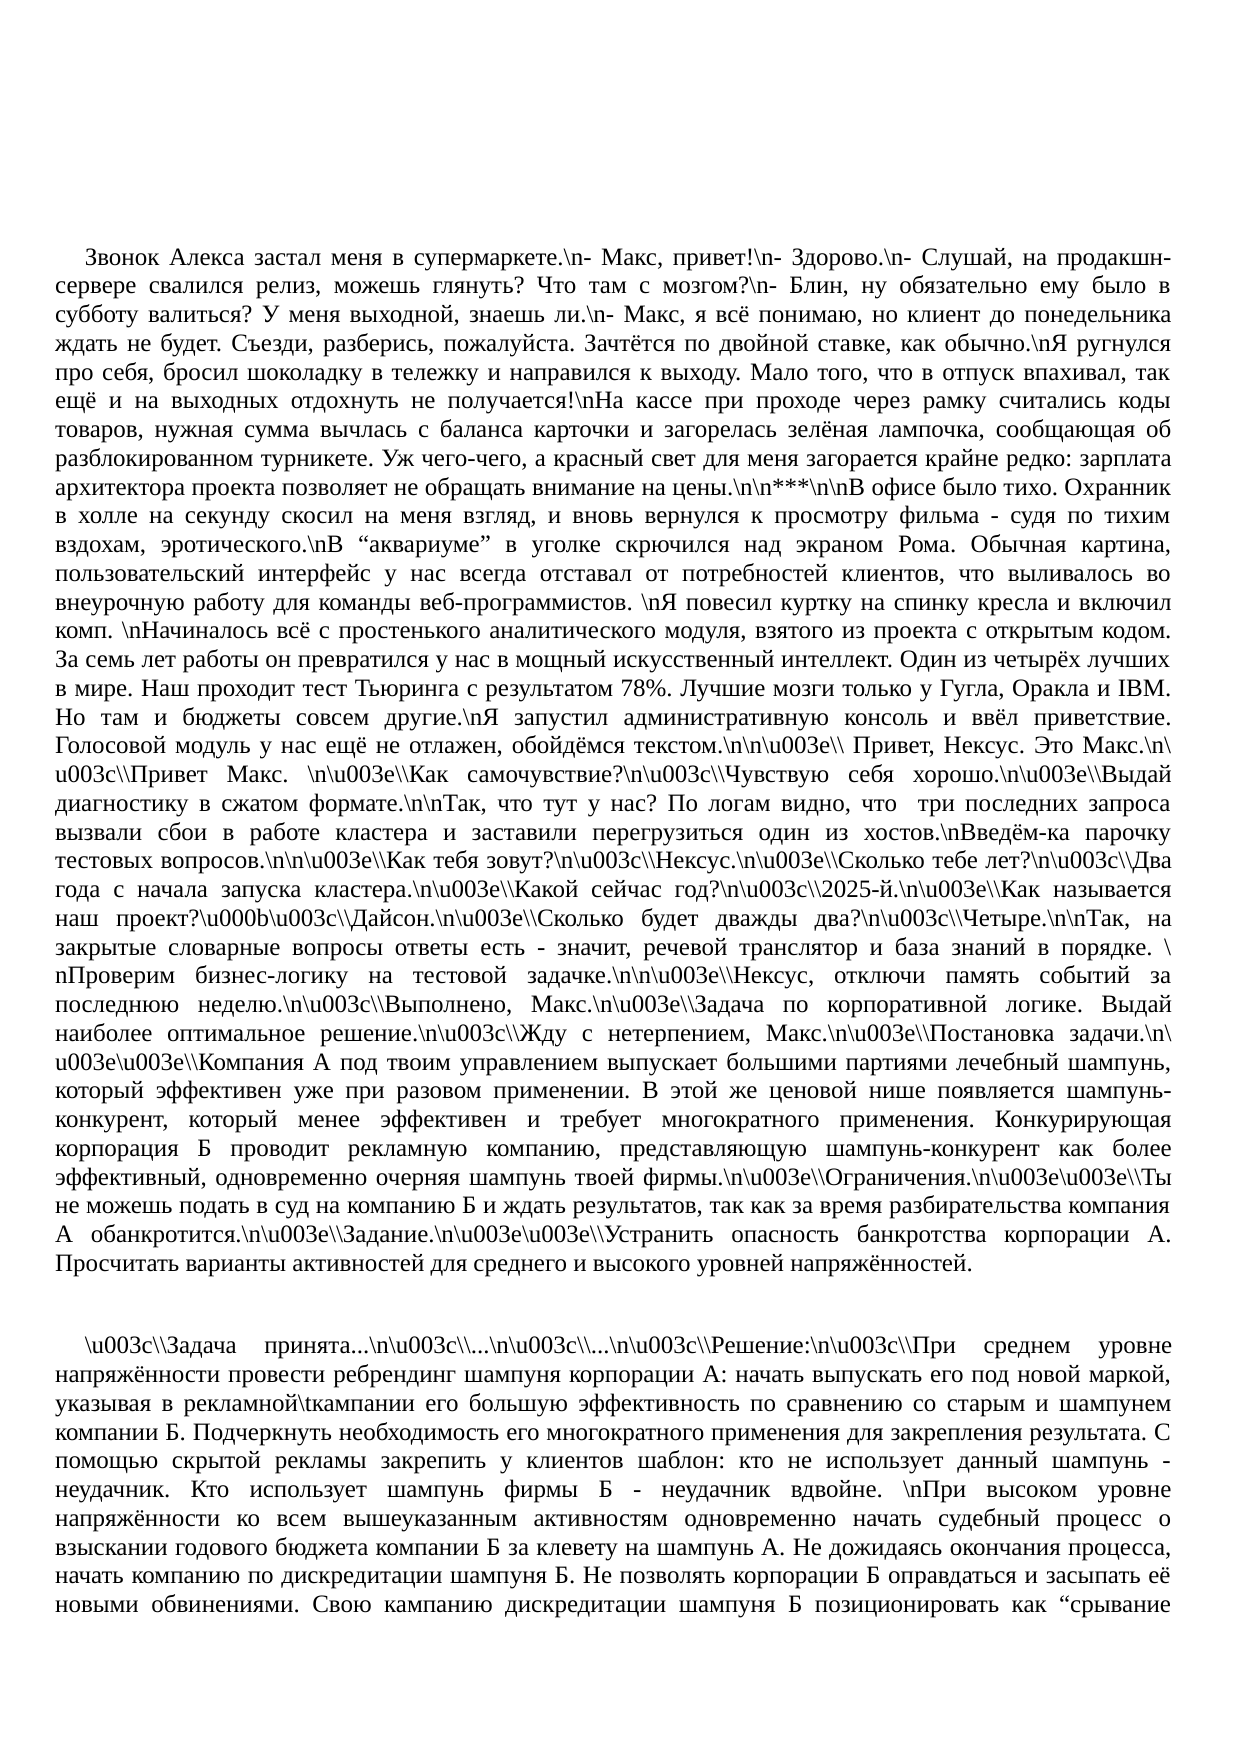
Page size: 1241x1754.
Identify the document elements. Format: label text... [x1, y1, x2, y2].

text Звонок Алекса застал меня в супермаркете.\n- Макс, привет!\n- Здорово.\n- Слушай, на продакшн-сервере свалился релиз, можешь глянуть? Что там с мозгом?\n- Блин, ну обязательно ему было в субботу валиться? У меня выходной, знаешь ли.\n- Макс, я всё понимаю, но клиент до понедельника ждать не будет. Съезди, разберись, пожалуйста. Зачтётся по двойной ставке, как обычно.\nЯ ругнулся про себя, бросил шоколадку в тележку и направился к выходу. Мало того, что в отпуск впахивал, так ещё и на выходных отдохнуть не получается!\nНа кассе при проходе через рамку считались коды товаров, нужная сумма вычлась с баланса карточки и загорелась зелёная лампочка, сообщающая об разблокированном турникете. Уж чего-чего, а красный свет для меня загорается крайне редко: зарплата архитектора проекта позволяет не обращать внимание на цены.\n\n***\n\nВ офисе было тихо. Охранник в холле на секунду скосил на меня взгляд, и вновь вернулся к просмотру фильма - судя по тихим вздохам, эротического.\nВ “аквариуме” в уголке скрючился над экраном Рома. Обычная картина, пользовательский интерфейс у нас всегда отставал от потребностей клиентов, что выливалось во внеурочную работу для команды веб-программистов. \nЯ повесил куртку на спинку кресла и включил комп. \nНачиналось всё с простенького аналитического модуля, взятого из проекта с открытым кодом. За семь лет работы он превратился у нас в мощный искусственный интеллект. Один из четырёх лучших в мире. Наш проходит тест Тьюринга с результатом 78%. Лучшие мозги только у Гугла, Оракла и IBM. Но там и бюджеты совсем другие.\nЯ запустил административную консоль и ввёл приветствие. Голосовой модуль у нас ещё не отлажен, обойдёмся текстом.\n\n\u003e\\ Привет, Нексус. Это Макс.\n\u003c\\Привет Макс. \n\u003e\\Как самочувствие?\n\u003c\\Чувствую себя хорошо.\n\u003e\\Выдай диагностику в сжатом формате.\n\nТак, что тут у нас? По логам видно, что три последних запроса вызвали сбои в работе кластера и заставили перегрузиться один из хостов.\nВведём-ка парочку тестовых вопросов.\n\n\u003e\\Как тебя зовут?\n\u003c\\Нексус.\n\u003e\\Сколько тебе лет?\n\u003c\\Два года с начала запуска кластера.\n\u003e\\Какой сейчас год?\n\u003c\\2025-й.\n\u003e\\Как называется наш проект?\u000b\u003c\\Дайсон.\n\u003e\\Сколько будет дважды два?\n\u003c\\Четыре.\n\nТак, на закрытые словарные вопросы ответы есть - значит, речевой транслятор и база знаний в порядке. \nПроверим бизнес-логику на тестовой задачке.\n\n\u003e\\Нексус, отключи память событий за последнюю неделю.\n\u003c\\Выполнено, Макс.\n\u003e\\Задача по корпоративной логике. Выдай наиболее оптимальное решение.\n\u003c\\Жду с нетерпением, Макс.\n\u003e\\Постановка задачи.\n\u003e\u003e\\Компания А под твоим управлением выпускает большими партиями лечебный шампунь, который эффективен уже при разовом применении. В этой же ценовой нише появляется шампунь-конкурент, который менее эффективен и требует многократного применения. Конкурирующая корпорация Б проводит рекламную компанию, представляющую шампунь-конкурент как более эффективный, одновременно очерняя шампунь твоей фирмы.\n\u003e\\Ограничения.\n\u003e\u003e\\Ты не можешь подать в суд на компанию Б и ждать результатов, так как за время разбирательства компания А обанкротится.\n\u003e\\Задание.\n\u003e\u003e\\Устранить опасность банкротства корпорации А. Просчитать варианты активностей для среднего и высокого уровней напряжённостей. [55, 242, 1172, 1277]
text \u003c\\Задача принята...\n\u003c\\...\n\u003c\\...\n\u003c\\Решение:\n\u003c\\При среднем уровне напряжённости провести ребрендинг шампуня корпорации А: начать выпускать его под новой маркой, указывая в рекламной\tкампании его большую эффективность по сравнению со старым и шампунем компании Б. Подчеркнуть необходимость его многократного применения для закрепления результата. С помощью скрытой рекламы закрепить у клиентов шаблон: кто не использует данный шампунь - неудачник. Кто использует шампунь фирмы Б - неудачник вдвойне. \nПри высоком уровне напряжённости ко всем вышеуказанным активностям одновременно начать судебный процесс о взыскании годового бюджета компании Б за клевету на шампунь А. Не дожидаясь окончания процесса, начать компанию по дискредитации шампуня Б. Не позволять корпорации Б оправдаться и засыпать её новыми обвинениями. Свою кампанию дискредитации шампуня Б позиционировать как “срывание [55, 1331, 1172, 1618]
